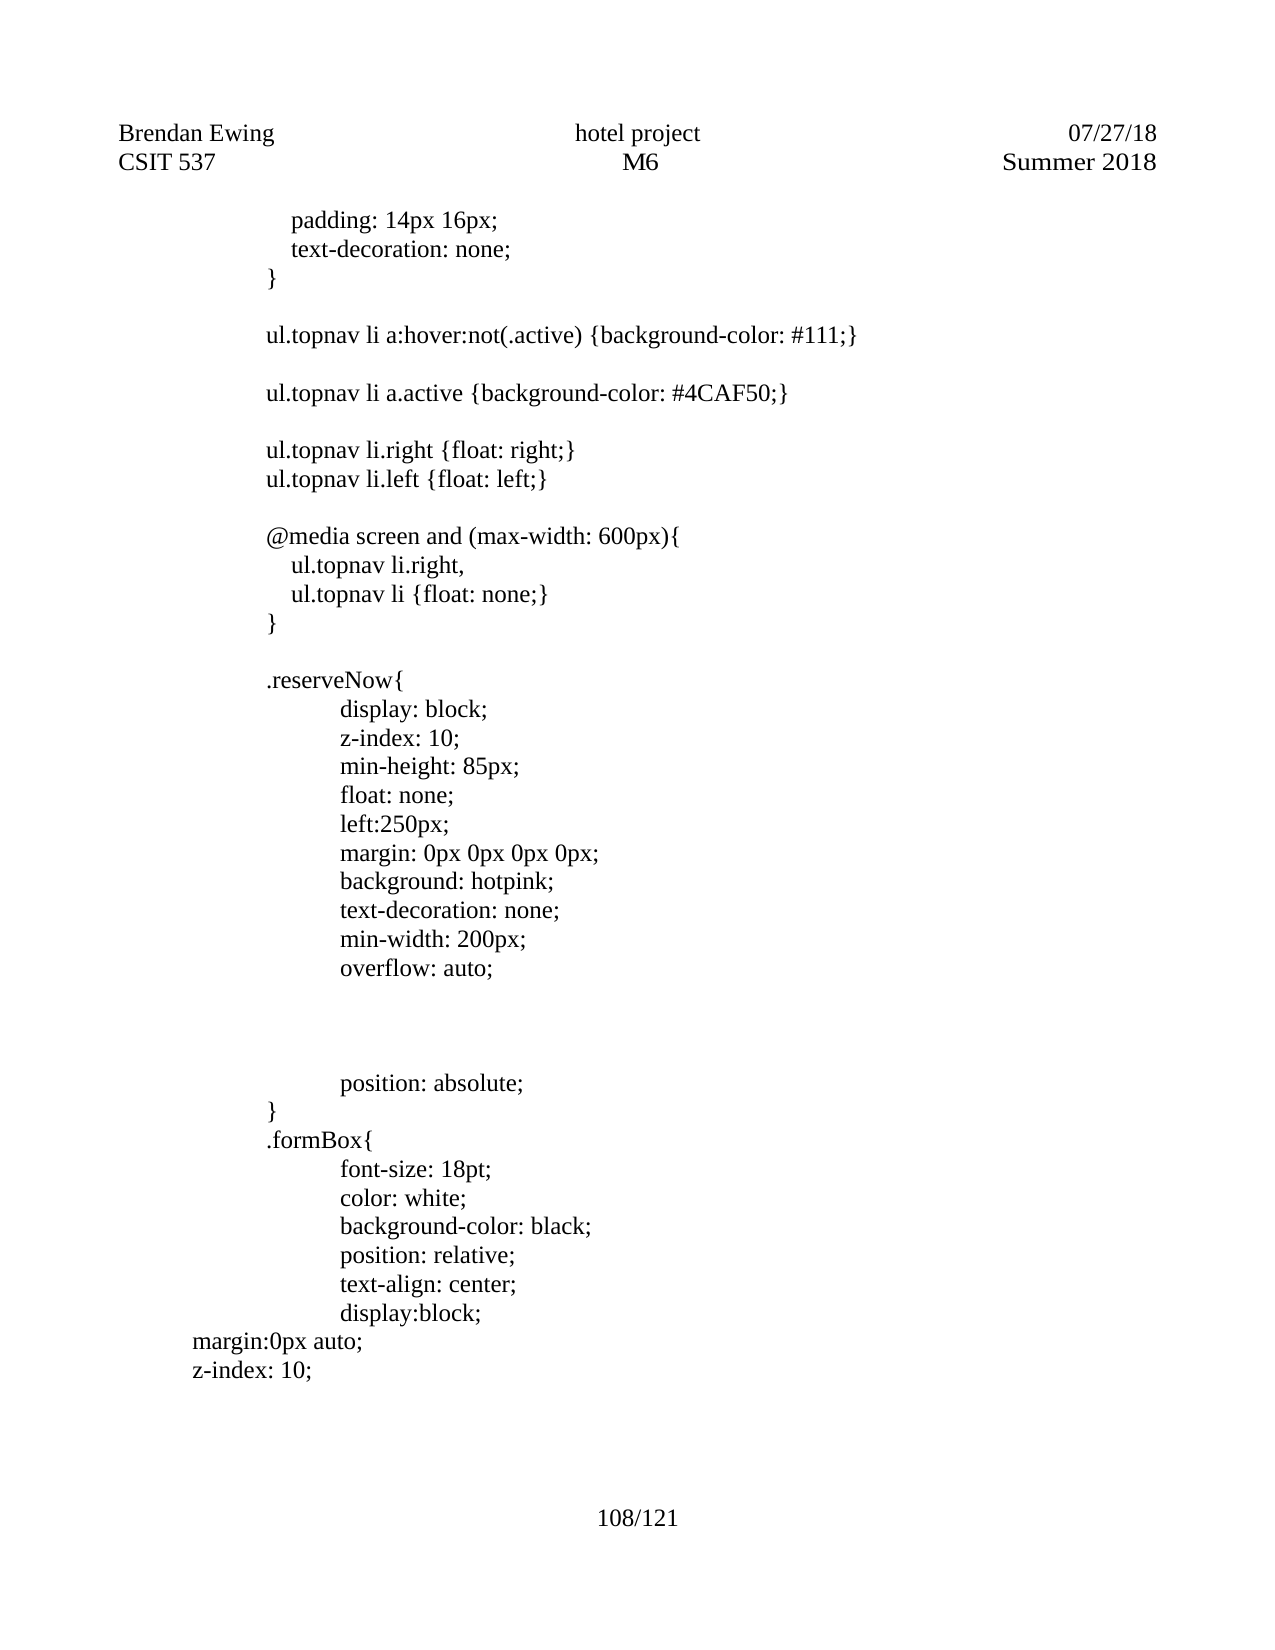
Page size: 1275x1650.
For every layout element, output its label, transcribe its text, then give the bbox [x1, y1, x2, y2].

text .reserveNow{ [118, 665, 1157, 694]
text margin: 0px 0px 0px 0px; [118, 838, 1157, 866]
text overflow: auto; [118, 953, 1157, 981]
text } [118, 1096, 1157, 1125]
text ul.topnav li.left {float: left;} [118, 464, 1157, 493]
text color: white; [118, 1183, 1157, 1211]
text min-height: 85px; [118, 751, 1157, 780]
text ul.topnav li.right {float: right;} [118, 435, 1157, 464]
text z-index: 10; [118, 1355, 1157, 1384]
text ul.topnav li {float: none;} [118, 579, 1157, 608]
text position: relative; [118, 1240, 1157, 1269]
text @media screen and (max-width: 600px){ [118, 521, 1157, 550]
text font-size: 18pt; [118, 1154, 1157, 1183]
text } [118, 608, 1157, 636]
text display: block; [118, 694, 1157, 723]
text position: absolute; [118, 1068, 1157, 1096]
text float: none; [118, 780, 1157, 809]
text background: hotpink; [118, 866, 1157, 895]
text min-width: 200px; [118, 924, 1157, 953]
text z-index: 10; [118, 723, 1157, 751]
text text-align: center; [118, 1269, 1157, 1298]
text } [118, 263, 1157, 291]
text display:block; [118, 1298, 1157, 1326]
text left:250px; [118, 809, 1157, 838]
text margin:0px auto; [118, 1326, 1157, 1355]
text ul.topnav li a.active {background-color: #4CAF50;} [118, 378, 1157, 406]
text ul.topnav li.right, [118, 550, 1157, 579]
text text-decoration: none; [118, 895, 1157, 924]
text .formBox{ [118, 1125, 1157, 1154]
text padding: 14px 16px; [118, 205, 1157, 234]
text background-color: black; [118, 1211, 1157, 1240]
text text-decoration: none; [118, 234, 1157, 263]
text ul.topnav li a:hover:not(.active) {background-color: #111;} [118, 320, 1157, 349]
